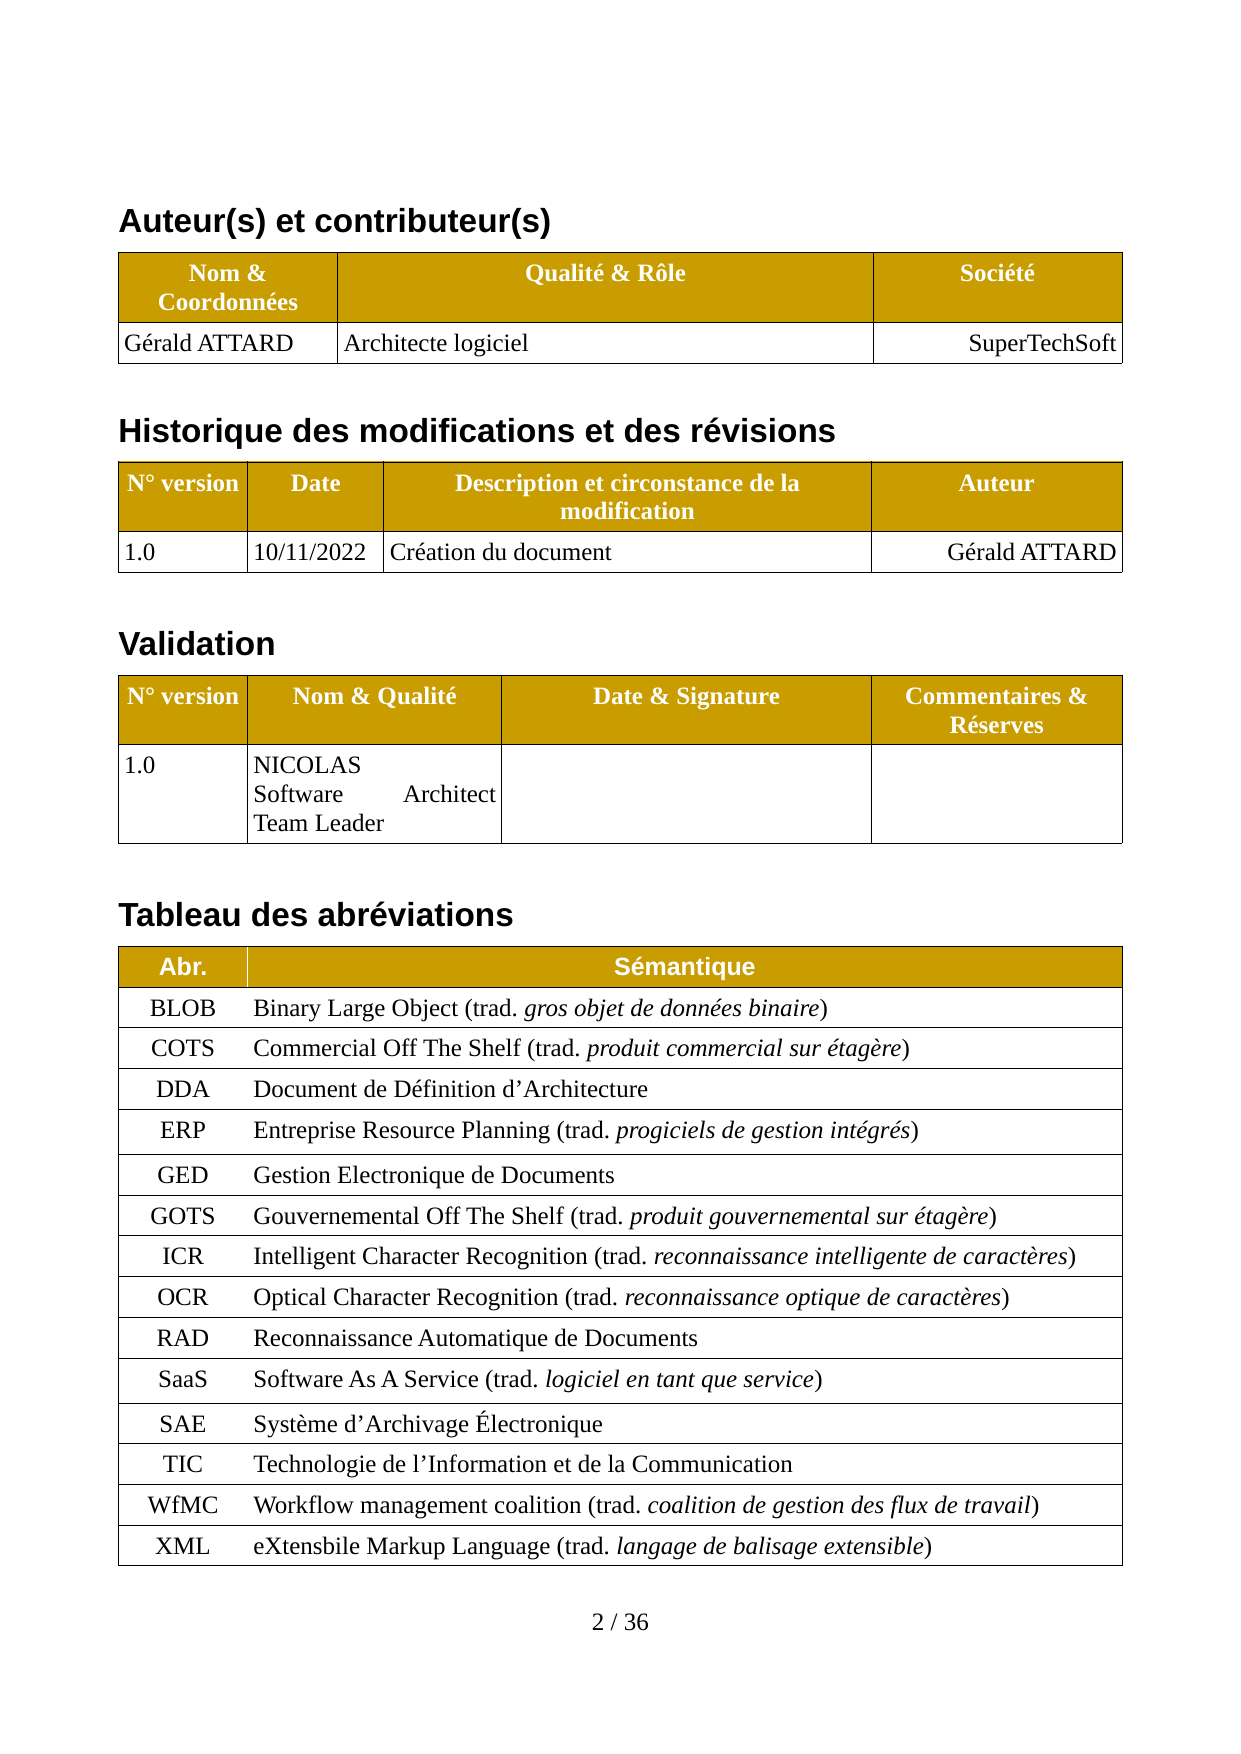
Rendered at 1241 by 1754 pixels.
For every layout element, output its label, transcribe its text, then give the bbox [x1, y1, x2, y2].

table_header Auteur [872, 463, 1122, 531]
table_cell Reconnaissance Automatique de Documents [248, 1318, 1122, 1357]
table_cell OCR [119, 1277, 247, 1317]
subtitle Validation [118, 624, 1122, 662]
table_cell Gérald ATTARD [872, 532, 1122, 572]
table_cell Technologie de l’Information et de la Communication [248, 1444, 1122, 1484]
table_header Commentaires & Réserves [872, 676, 1122, 744]
table_cell Système d’Archivage Électronique [248, 1404, 1122, 1443]
table_cell Commercial Off The Shelf (trad. produit commercial sur étagère) [248, 1028, 1122, 1068]
table_cell GOTS [119, 1196, 247, 1235]
table_cell GED [119, 1155, 247, 1194]
table_cell RAD [119, 1318, 247, 1357]
table_cell Document de Définition d’Architecture [248, 1069, 1122, 1109]
table_cell Entreprise Resource Planning (trad. progiciels de gestion intégrés) [248, 1110, 1122, 1154]
table_cell ERP [119, 1110, 247, 1154]
table_cell SuperTechSoft [874, 323, 1122, 362]
table_header Société [874, 253, 1122, 322]
table_cell SaaS [119, 1359, 247, 1402]
subtitle Auteur(s) et contributeur(s) [118, 201, 1122, 240]
table_cell Gouvernemental Off The Shelf (trad. produit gouvernemental sur étagère) [248, 1196, 1122, 1235]
table_cell ICR [119, 1236, 247, 1276]
table_header Date & Signature [502, 676, 871, 744]
table_cell Gestion Electronique de Documents [248, 1155, 1122, 1194]
table_cell NICOLAS Software Architect Team Leader [248, 745, 501, 843]
table_cell Binary Large Object (trad. gros objet de données binaire) [248, 988, 1122, 1027]
table_header Date [248, 463, 383, 531]
table_cell TIC [119, 1444, 247, 1484]
table_header Sémantique [248, 947, 1122, 987]
table_cell 1.0 [119, 532, 247, 572]
table_cell BLOB [119, 988, 247, 1027]
subtitle Historique des modifications et des révisions [118, 411, 1122, 449]
table_header Qualité & Rôle [338, 253, 873, 322]
table_cell SAE [119, 1404, 247, 1443]
table_header N° version [119, 463, 247, 531]
table_cell Intelligent Character Recognition (trad. reconnaissance intelligente de caractères) [248, 1236, 1122, 1276]
table_cell Workflow management coalition (trad. coalition de gestion des flux de travail) [248, 1485, 1122, 1524]
table_cell Création du document [384, 532, 871, 572]
table_cell WfMC [119, 1485, 247, 1524]
table_cell 1.0 [119, 745, 247, 843]
table_cell Software As A Service (trad. logiciel en tant que service) [248, 1359, 1122, 1402]
table_cell 10/11/2022 [248, 532, 383, 572]
table_cell Architecte logiciel [338, 323, 873, 362]
table_cell XML [119, 1526, 247, 1565]
table_cell [872, 745, 1122, 843]
table_cell eXtensbile Markup Language (trad. langage de balisage extensible) [248, 1526, 1122, 1565]
table_header Nom & Coordonnées [119, 253, 337, 322]
table_cell Gérald ATTARD [119, 323, 337, 362]
table_cell DDA [119, 1069, 247, 1109]
table_header Nom & Qualité [248, 676, 501, 744]
table_cell Optical Character Recognition (trad. reconnaissance optique de caractères) [248, 1277, 1122, 1317]
table_cell COTS [119, 1028, 247, 1068]
table_cell [502, 745, 871, 843]
table_header N° version [119, 676, 247, 744]
subtitle Tableau des abréviations [118, 895, 1122, 933]
table_header Abr. [119, 947, 247, 987]
table_header Description et circonstance de la modification [384, 463, 871, 531]
